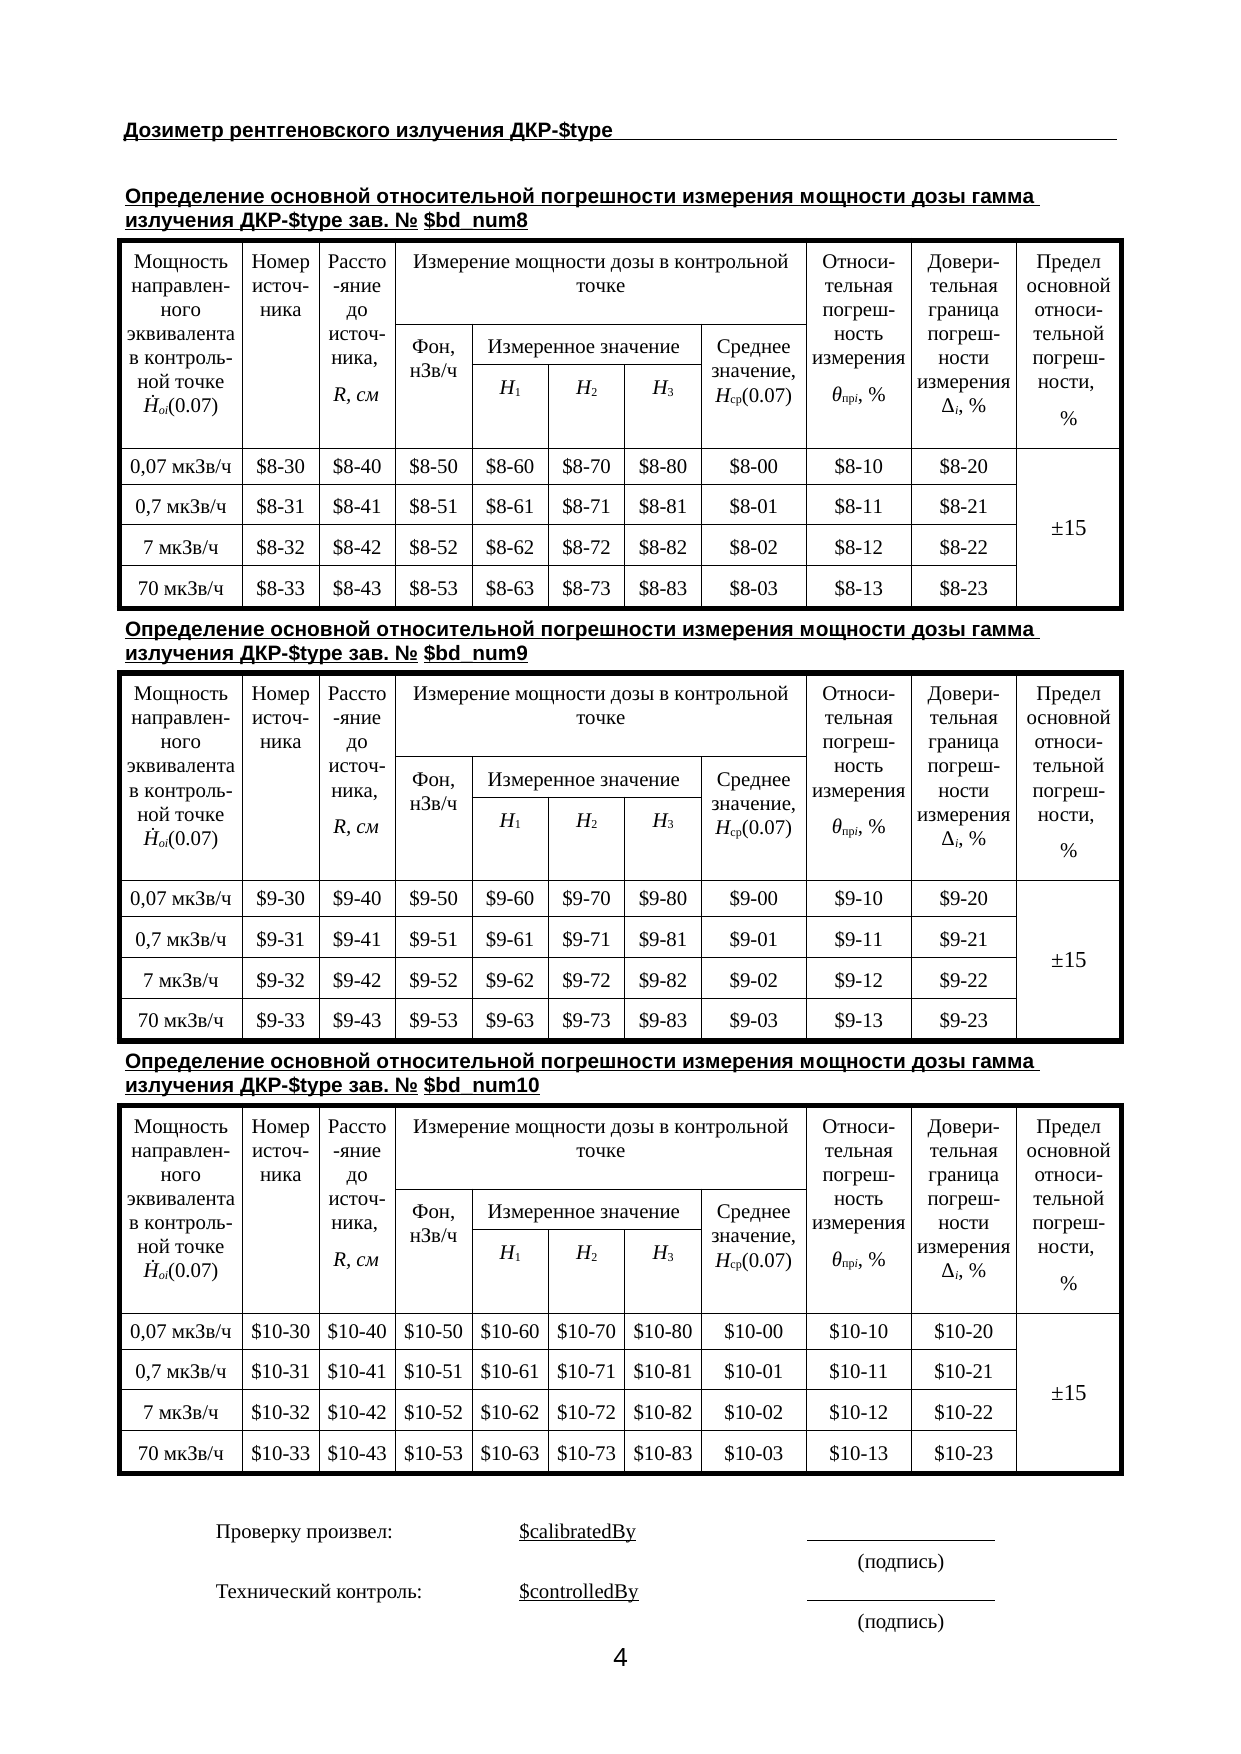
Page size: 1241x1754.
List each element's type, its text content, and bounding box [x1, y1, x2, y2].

table_cell ±15 [1017, 881, 1119, 1038]
table_cell $8-60 [473, 449, 548, 483]
table_cell Предел основной относи-тельной погреш-ности, % [1017, 1108, 1119, 1313]
table_cell Мощность направлен-ного эквивалента в контроль-ной точке Ḣoi(0.07) [122, 243, 242, 448]
table_cell $9-82 [625, 958, 701, 997]
table_cell $8-11 [807, 485, 911, 524]
table_cell $9-02 [702, 958, 806, 997]
table_cell $10-22 [912, 1390, 1016, 1430]
table_cell $8-30 [243, 449, 319, 483]
table_cell Предел основной относи-тельной погреш-ности, % [1017, 676, 1119, 880]
table_cell 7 мкЗв/ч [122, 525, 242, 565]
table_cell Среднее значение, Hср(0.07) [702, 1190, 806, 1313]
table_cell $8-83 [625, 566, 701, 606]
table_cell $8-63 [473, 566, 548, 606]
table_cell $9-01 [702, 917, 806, 957]
table_cell Измеренное значение [473, 325, 701, 364]
table_cell $9-12 [807, 958, 911, 997]
table_cell $10-20 [912, 1314, 1016, 1348]
table_cell $9-73 [549, 999, 624, 1038]
table_cell H3 [625, 365, 701, 448]
table_cell $8-82 [625, 525, 701, 565]
table_cell Измеренное значение [473, 1190, 701, 1229]
table_cell H1 [473, 365, 548, 448]
table_cell H3 [625, 798, 701, 880]
table_cell $10-11 [807, 1350, 911, 1389]
table_cell $10-12 [807, 1390, 911, 1430]
table_cell $10-61 [473, 1350, 548, 1389]
table_cell $8-00 [702, 449, 806, 483]
table_cell $8-23 [912, 566, 1016, 606]
table_cell $9-52 [396, 958, 472, 997]
table_cell 0,07 мкЗв/ч [122, 1314, 242, 1348]
table_cell $10-60 [473, 1314, 548, 1348]
table_cell $8-22 [912, 525, 1016, 565]
table_cell $10-70 [549, 1314, 624, 1348]
table_cell $9-42 [320, 958, 395, 997]
table_cell Измеренное значение [473, 757, 701, 797]
table_cell $9-13 [807, 999, 911, 1038]
table_cell $8-03 [702, 566, 806, 606]
table_cell $9-00 [702, 881, 806, 916]
table_cell $10-01 [702, 1350, 806, 1389]
table_cell $controlledBy [514, 1573, 771, 1609]
table_cell $9-72 [549, 958, 624, 997]
table_cell $8-41 [320, 485, 395, 524]
table_cell $8-43 [320, 566, 395, 606]
table_cell $10-50 [396, 1314, 472, 1348]
table_cell $8-31 [243, 485, 319, 524]
table_cell $8-33 [243, 566, 319, 606]
table_cell $9-23 [912, 999, 1016, 1038]
table_cell $9-62 [473, 958, 548, 997]
table_header Проверку произвел: [210, 1514, 513, 1549]
table_cell $10-00 [702, 1314, 806, 1348]
table_cell $8-53 [396, 566, 472, 606]
table_cell $9-03 [702, 999, 806, 1038]
table_cell $8-61 [473, 485, 548, 524]
table_cell $10-10 [807, 1314, 911, 1348]
table_header Определение основной относительной погрешности измерения мощности дозы гамма излучения ДКР-$type зав. № $bd_num8 [119, 179, 1121, 238]
table_cell Технический контроль: [210, 1573, 513, 1609]
table_cell [514, 1549, 771, 1573]
table_cell H3 [625, 1230, 701, 1313]
table_cell $9-11 [807, 917, 911, 957]
table_cell 0,7 мкЗв/ч [122, 1350, 242, 1389]
table_cell Фон, нЗв/ч [396, 1190, 472, 1313]
table_cell [210, 1549, 513, 1573]
table_cell H1 [473, 798, 548, 880]
table_cell $9-71 [549, 917, 624, 957]
table_cell Рассто-яние до источ-ника, R, см [320, 676, 395, 880]
table_header $calibratedBy [514, 1514, 771, 1549]
table_cell Довери-тельная граница погреш-ности измерения Δi, % [912, 676, 1016, 880]
table_cell ±15 [1017, 1314, 1119, 1471]
table_header [771, 1514, 1030, 1549]
table_cell $10-32 [243, 1390, 319, 1430]
table_cell $9-20 [912, 881, 1016, 916]
table_cell 70 мкЗв/ч [122, 1431, 242, 1471]
table_cell $8-40 [320, 449, 395, 483]
table_cell $8-50 [396, 449, 472, 483]
table_cell $8-73 [549, 566, 624, 606]
table_cell $10-03 [702, 1431, 806, 1471]
table_cell $8-71 [549, 485, 624, 524]
table_cell $9-50 [396, 881, 472, 916]
table_cell Номер источ-ника [243, 676, 319, 880]
table_cell Относи-тельная погреш-ность измерения θпрi, % [807, 676, 911, 880]
table_cell $8-21 [912, 485, 1016, 524]
table_cell $8-10 [807, 449, 911, 483]
table_cell Номер источ-ника [243, 243, 319, 448]
table_cell $10-21 [912, 1350, 1016, 1389]
table_cell $9-83 [625, 999, 701, 1038]
table_cell $9-43 [320, 999, 395, 1038]
table_cell H2 [549, 798, 624, 880]
table_cell H2 [549, 365, 624, 448]
table_cell $10-23 [912, 1431, 1016, 1471]
table_cell $8-81 [625, 485, 701, 524]
table_cell $9-30 [243, 881, 319, 916]
table_cell $9-80 [625, 881, 701, 916]
table_header Определение основной относительной погрешности измерения мощности дозы гамма излучения ДКР-$type зав. № $bd_num9 [119, 611, 1121, 670]
table_cell $9-33 [243, 999, 319, 1038]
table_cell Измерение мощности дозы в контрольной точке [396, 1108, 806, 1188]
table_cell $10-83 [625, 1431, 701, 1471]
table_cell $9-31 [243, 917, 319, 957]
table_cell $10-62 [473, 1390, 548, 1430]
table_cell Среднее значение, Hср(0.07) [702, 757, 806, 880]
table_cell 7 мкЗв/ч [122, 958, 242, 997]
table_cell $9-70 [549, 881, 624, 916]
table_cell $10-43 [320, 1431, 395, 1471]
table_cell $10-31 [243, 1350, 319, 1389]
table_cell $9-41 [320, 917, 395, 957]
table_cell (подпись) [771, 1609, 1030, 1633]
table_cell 0,07 мкЗв/ч [122, 449, 242, 483]
table_cell $10-13 [807, 1431, 911, 1471]
table_cell Предел основной относи-тельной погреш-ности, % [1017, 243, 1119, 448]
table_cell Довери-тельная граница погреш-ности измерения Δi, % [912, 243, 1016, 448]
table_cell [210, 1609, 513, 1633]
table_cell $8-52 [396, 525, 472, 565]
table_cell [514, 1609, 771, 1633]
table_cell $9-32 [243, 958, 319, 997]
table_cell $9-10 [807, 881, 911, 916]
table_cell $8-62 [473, 525, 548, 565]
table_cell 0,7 мкЗв/ч [122, 917, 242, 957]
table_cell H2 [549, 1230, 624, 1313]
table_cell $9-61 [473, 917, 548, 957]
table_cell $10-33 [243, 1431, 319, 1471]
table_cell Относи-тельная погреш-ность измерения θпрi, % [807, 1108, 911, 1313]
table_cell [771, 1573, 1030, 1609]
table_cell (подпись) [771, 1549, 1030, 1573]
table_header Определение основной относительной погрешности измерения мощности дозы гамма излучения ДКР-$type зав. № $bd_num10 [119, 1044, 1121, 1103]
table_cell $9-60 [473, 881, 548, 916]
table_cell $8-80 [625, 449, 701, 483]
table_cell $8-32 [243, 525, 319, 565]
table_cell $8-02 [702, 525, 806, 565]
table_cell $10-81 [625, 1350, 701, 1389]
table_cell $10-73 [549, 1431, 624, 1471]
table_cell H1 [473, 1230, 548, 1313]
table_cell 70 мкЗв/ч [122, 999, 242, 1038]
table_cell $10-52 [396, 1390, 472, 1430]
table_cell Мощность направлен-ного эквивалента в контроль-ной точке Ḣoi(0.07) [122, 676, 242, 880]
table_cell $10-30 [243, 1314, 319, 1348]
table_cell $8-70 [549, 449, 624, 483]
table_cell Относи-тельная погреш-ность измерения θпрi, % [807, 243, 911, 448]
table_cell $9-81 [625, 917, 701, 957]
table_cell $10-72 [549, 1390, 624, 1430]
table_cell 7 мкЗв/ч [122, 1390, 242, 1430]
table_cell $10-80 [625, 1314, 701, 1348]
table_cell $10-53 [396, 1431, 472, 1471]
table_cell $10-42 [320, 1390, 395, 1430]
table_cell Измерение мощности дозы в контрольной точке [396, 676, 806, 756]
table_cell $8-72 [549, 525, 624, 565]
table_cell $10-82 [625, 1390, 701, 1430]
table_cell $8-01 [702, 485, 806, 524]
table_cell Номер источ-ника [243, 1108, 319, 1313]
table_cell $10-02 [702, 1390, 806, 1430]
table_cell $8-20 [912, 449, 1016, 483]
table_cell Мощность направлен-ного эквивалента в контроль-ной точке Ḣoi(0.07) [122, 1108, 242, 1313]
table_cell 70 мкЗв/ч [122, 566, 242, 606]
table_cell Рассто-яние до источ-ника, R, см [320, 1108, 395, 1313]
table_cell Фон, нЗв/ч [396, 325, 472, 448]
table_cell ±15 [1017, 449, 1119, 606]
table_cell $8-13 [807, 566, 911, 606]
table_cell 0,7 мкЗв/ч [122, 485, 242, 524]
table_cell $8-51 [396, 485, 472, 524]
table_cell $9-21 [912, 917, 1016, 957]
table_cell $10-41 [320, 1350, 395, 1389]
table_cell $10-51 [396, 1350, 472, 1389]
table_cell $8-42 [320, 525, 395, 565]
table_cell $9-63 [473, 999, 548, 1038]
table_cell $9-51 [396, 917, 472, 957]
table_cell $9-53 [396, 999, 472, 1038]
table_cell $8-12 [807, 525, 911, 565]
table_cell $10-71 [549, 1350, 624, 1389]
table_cell $10-40 [320, 1314, 395, 1348]
table_cell Рассто-яние до источ-ника, R, см [320, 243, 395, 448]
table_cell Среднее значение, Hср(0.07) [702, 325, 806, 448]
table_cell Фон, нЗв/ч [396, 757, 472, 880]
table_cell $10-63 [473, 1431, 548, 1471]
table_cell 0,07 мкЗв/ч [122, 881, 242, 916]
table_cell $9-22 [912, 958, 1016, 997]
table_cell Довери-тельная граница погреш-ности измерения Δi, % [912, 1108, 1016, 1313]
table_cell $9-40 [320, 881, 395, 916]
table_cell Измерение мощности дозы в контрольной точке [396, 243, 806, 323]
